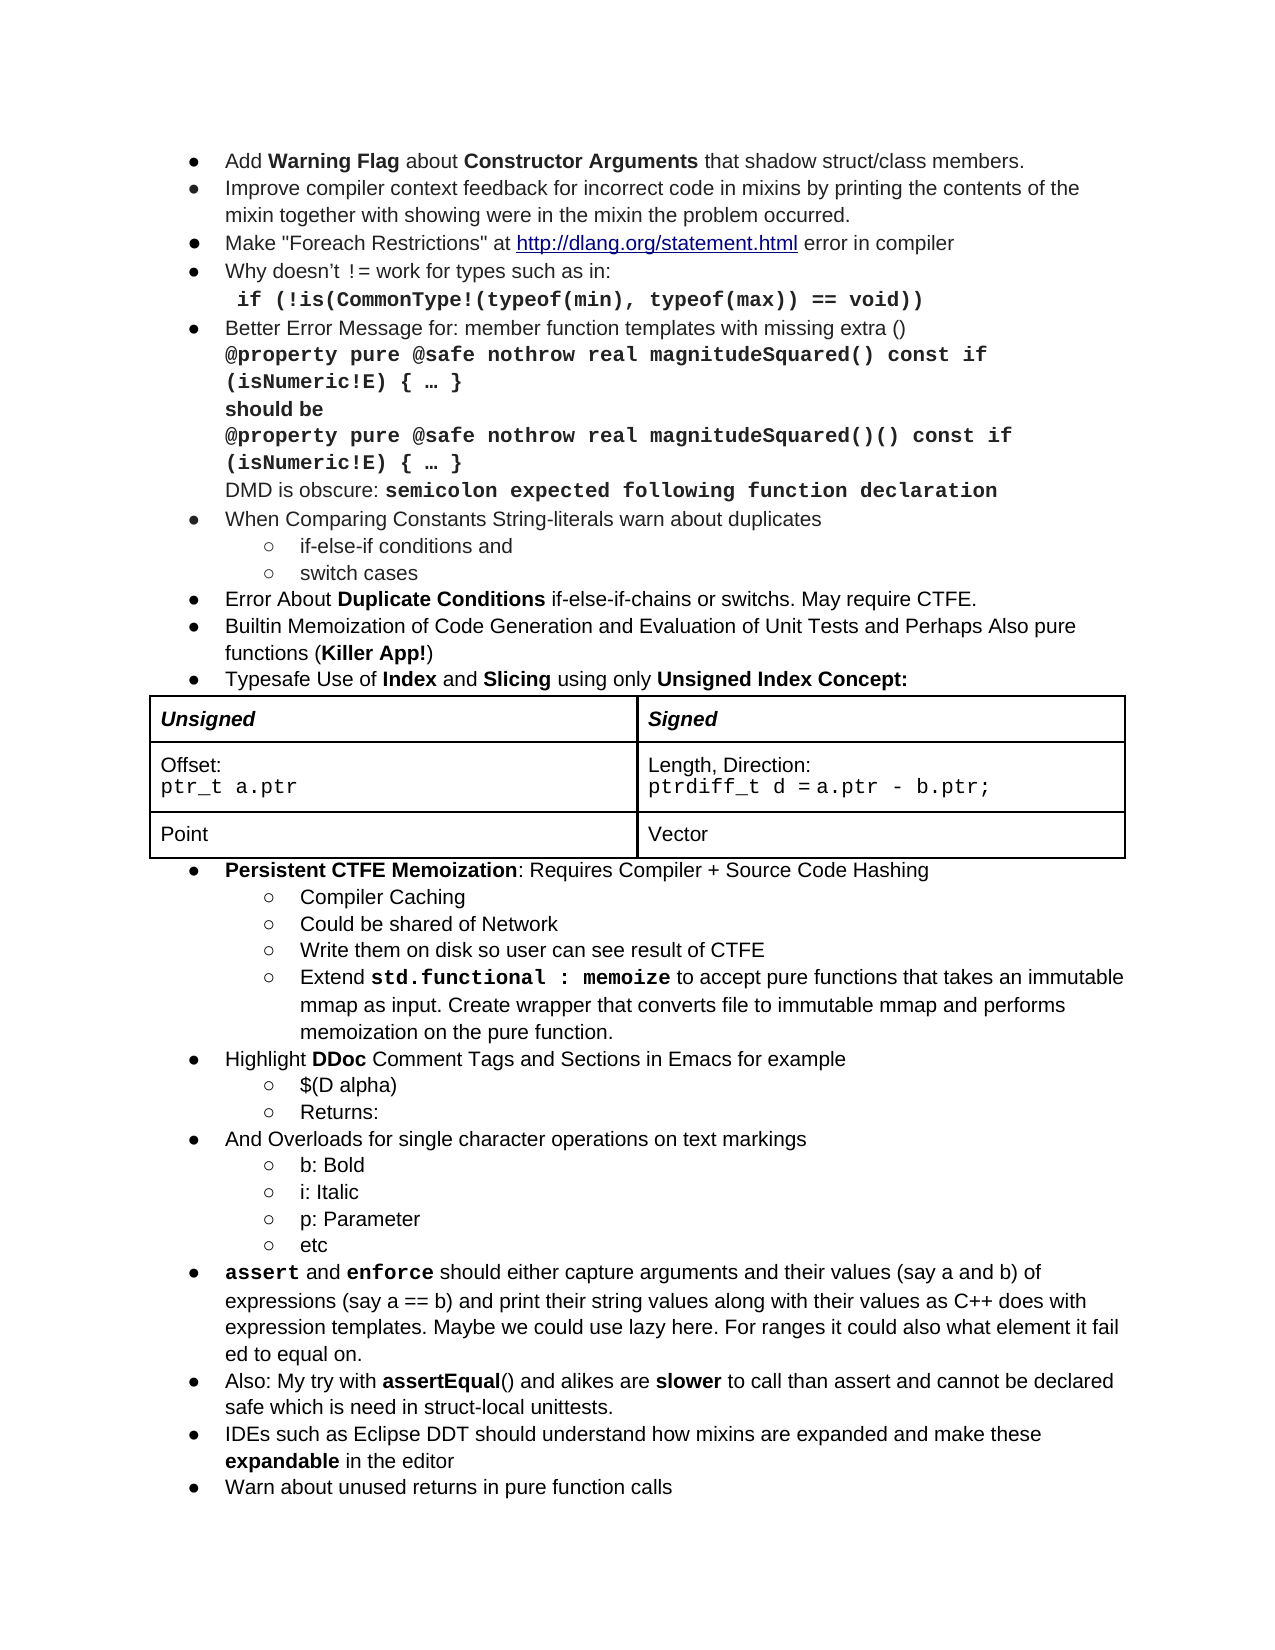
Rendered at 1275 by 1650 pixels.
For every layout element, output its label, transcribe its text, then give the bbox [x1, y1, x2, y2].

list Add Warning Flag about Constructor Arguments that shadow struct/class members. [187, 150, 1125, 173]
list Error About Duplicate Conditions if-else-if-chains or switchs. May require CTFE. [187, 588, 1125, 611]
list Why doesn’t != work for types such as in: if (!is(CommonType!(typeof(min), typeof(max)) == void)) [187, 259, 1125, 313]
list i: Italic [262, 1181, 1125, 1204]
list Also: My try with assertEqual() and alikes are slower to call than assert and cannot be declared safe which is need in struct-local unittests. [187, 1369, 1125, 1419]
list if-else-if conditions and [262, 534, 1125, 558]
list $(D alpha) [262, 1074, 1125, 1097]
list Builtin Memoization of Code Generation and Evaluation of Unit Tests and Perhaps Also pure functions (Killer App!) [187, 614, 1125, 664]
list IDEs such as Eclipse DDT should understand how mixins are expanded and make these expandable in the editor [187, 1422, 1125, 1472]
list When Comparing Constants String-literals warn about duplicates [187, 508, 1125, 531]
list Could be shared of Network [262, 912, 1125, 935]
table_cell Length, Direction: ptrdiff_t d = a.ptr - b.ptr; [639, 743, 1124, 811]
list p: Parameter [262, 1207, 1125, 1231]
list Write them on disk so user can see result of CTFE [262, 939, 1125, 962]
list Compiler Caching [262, 885, 1125, 909]
table_header Unsigned [151, 697, 636, 741]
list Improve compiler context feedback for incorrect code in mixins by printing the contents of the mixin together with showing were in the mixin the problem occurred. [187, 177, 1125, 227]
list And Overloads for single character operations on text markings [187, 1127, 1125, 1151]
list Typesafe Use of Index and Slicing using only Unsigned Index Concept: [187, 668, 1125, 691]
list switch cases [262, 561, 1125, 584]
table_cell Vector [639, 813, 1124, 857]
list Extend std.functional : memoize to accept pure functions that takes an immutable mmap as input. Create wrapper that converts file to immutable mmap and performs memoization on the pure function. [262, 965, 1125, 1044]
table_cell Offset: ptr_t a.ptr [151, 743, 636, 811]
list Warn about unused returns in pure function calls [187, 1476, 1125, 1499]
list etc [262, 1234, 1125, 1257]
list assert and enforce should either capture arguments and their values (say a and b) of expressions (say a == b) and print their string values along with their values as C++ does with expression templates. Maybe we could use lazy here. For ranges it could also what element it fail ed to equal on. [187, 1261, 1125, 1366]
list Returns: [262, 1101, 1125, 1124]
list Better Error Message for: member function templates with missing extra () @property pure @safe nothrow real magnitudeSquared() const if (isNumeric!E) { … } should be @property pure @safe nothrow real magnitudeSquared()() const if (isNumeric!E) { … } DMD is obscure: semicolon expected following function declaration [187, 317, 1125, 504]
table_header Signed [639, 697, 1124, 741]
list Persistent CTFE Memoization: Requires Compiler + Source Code Hashing [187, 859, 1125, 882]
list Make "Foreach Restrictions" at http://dlang.org/statement.html error in compiler [187, 230, 1125, 256]
table_cell Point [151, 813, 636, 857]
list Highlight DDoc Comment Tags and Sections in Emacs for example [187, 1047, 1125, 1071]
list b: Bold [262, 1154, 1125, 1177]
